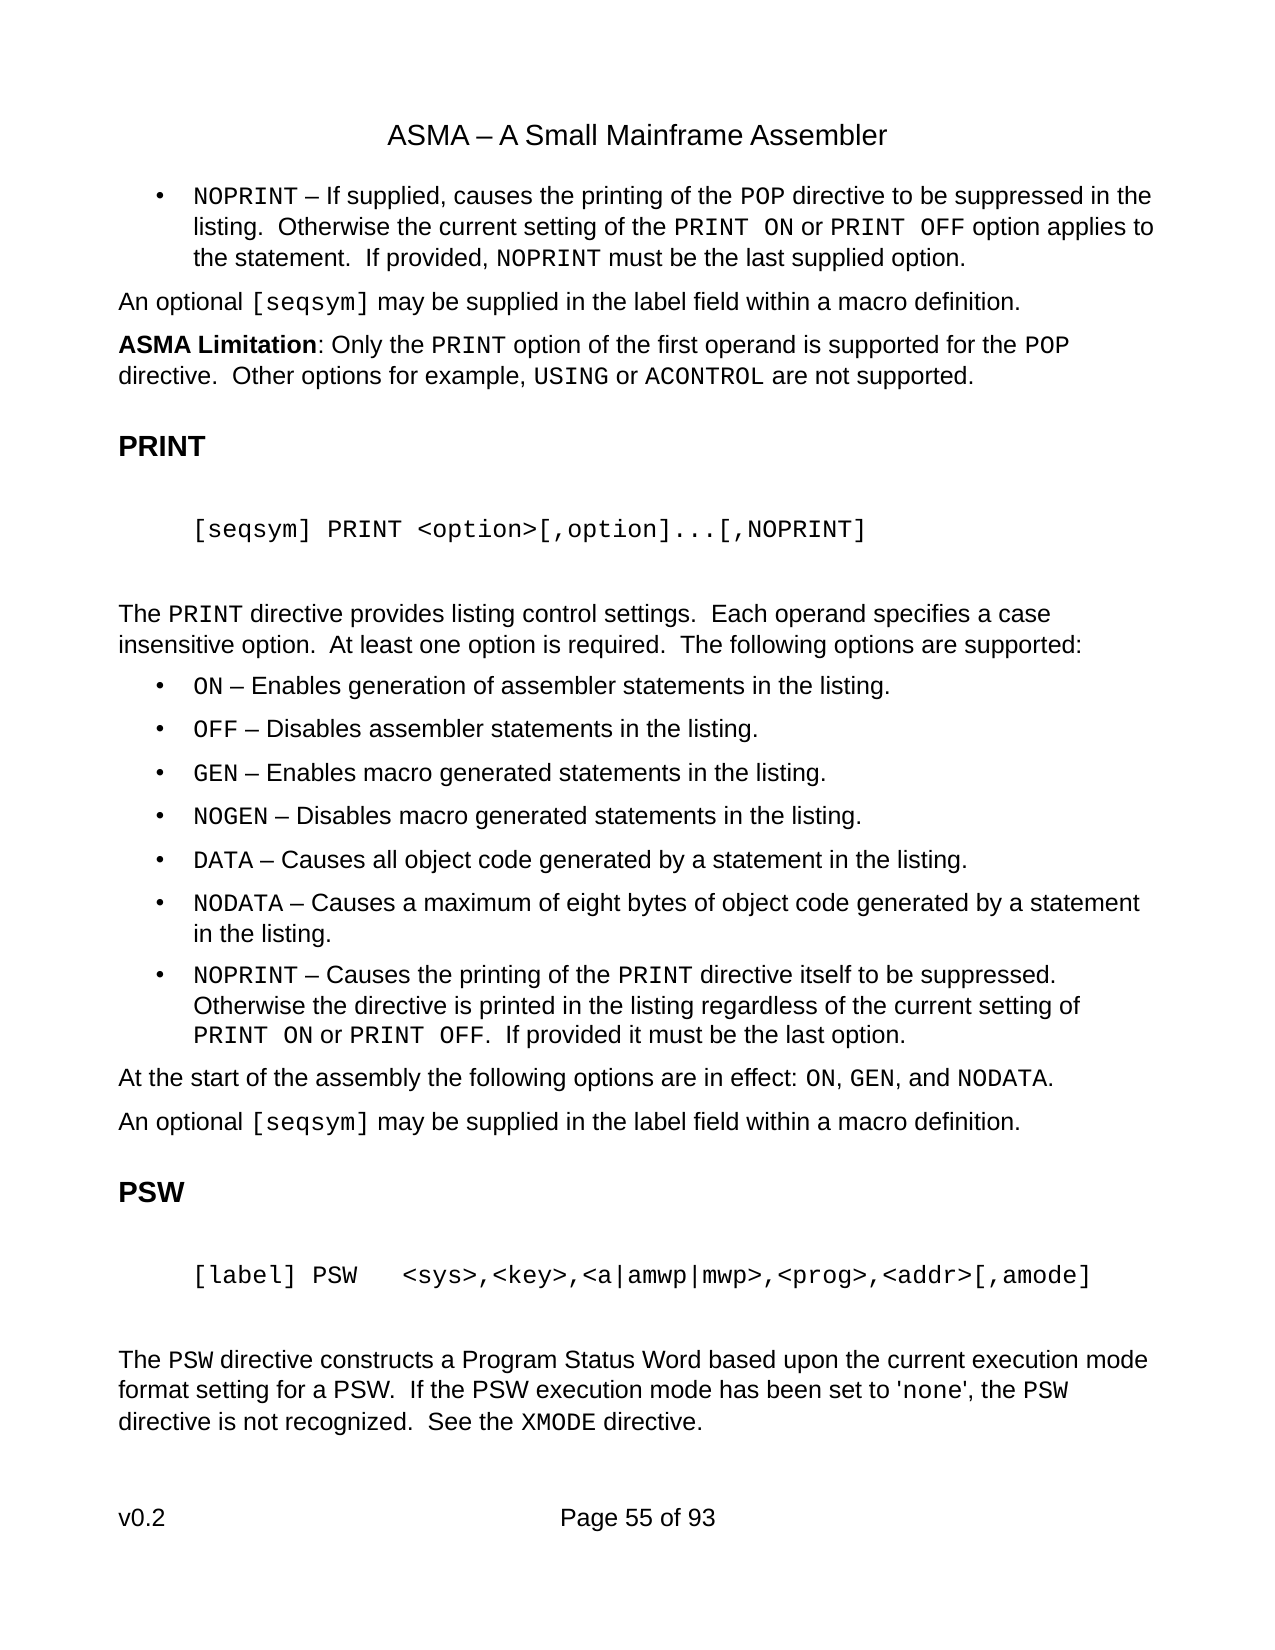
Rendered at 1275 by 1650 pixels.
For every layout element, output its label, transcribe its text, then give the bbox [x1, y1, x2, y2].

list NODATA – Causes a maximum of eight bytes of object code generated by a statement in the listing. [156, 888, 1157, 948]
text [label] PSW <sys>,<key>,<a|amwp|mwp>,<prog>,<addr>[,amode] [192, 1262, 1157, 1291]
text [seqsym] PRINT <option>[,option]...[,NOPRINT] [192, 517, 1157, 545]
subtitle PRINT [118, 429, 1157, 463]
text The PSW directive constructs a Program Status Word based upon the current execution mode format setting for a PSW. If the PSW execution mode has been set to 'none', the PSW directive is not recognized. See the XMODE directive. [118, 1344, 1157, 1437]
text An optional [seqsym] may be supplied in the label field within a macro definition. [118, 286, 1157, 317]
list ON – Enables generation of assembler statements in the listing. [156, 671, 1157, 702]
list NOPRINT – If supplied, causes the printing of the POP directive to be suppressed in the listing. Otherwise the current setting of the PRINT ON or PRINT OFF option applies to the statement. If provided, NOPRINT must be the last supplied option. [156, 181, 1157, 274]
text An optional [seqsym] may be supplied in the label field within a macro definition. [118, 1107, 1157, 1138]
text The PRINT directive provides listing control settings. Each operand specifies a case insensitive option. At least one option is required. The following options are supported: [118, 599, 1157, 658]
list DATA – Causes all object code generated by a statement in the listing. [156, 844, 1157, 876]
text ASMA Limitation: Only the PRINT option of the first operand is supported for the POP directive. Other options for example, USING or ACONTROL are not supported. [118, 330, 1157, 392]
list GEN – Enables macro generated statements in the listing. [156, 758, 1157, 789]
text At the start of the assembly the following options are in effect: ON, GEN, and NODATA. [118, 1063, 1157, 1094]
list OFF – Disables assembler statements in the listing. [156, 714, 1157, 745]
list NOGEN – Disables macro generated statements in the listing. [156, 801, 1157, 832]
list NOPRINT – Causes the printing of the PRINT directive itself to be suppressed. Otherwise the directive is printed in the listing regardless of the current setting of PRINT ON or PRINT OFF. If provided it must be the last option. [156, 960, 1157, 1051]
subtitle PSW [118, 1175, 1157, 1209]
